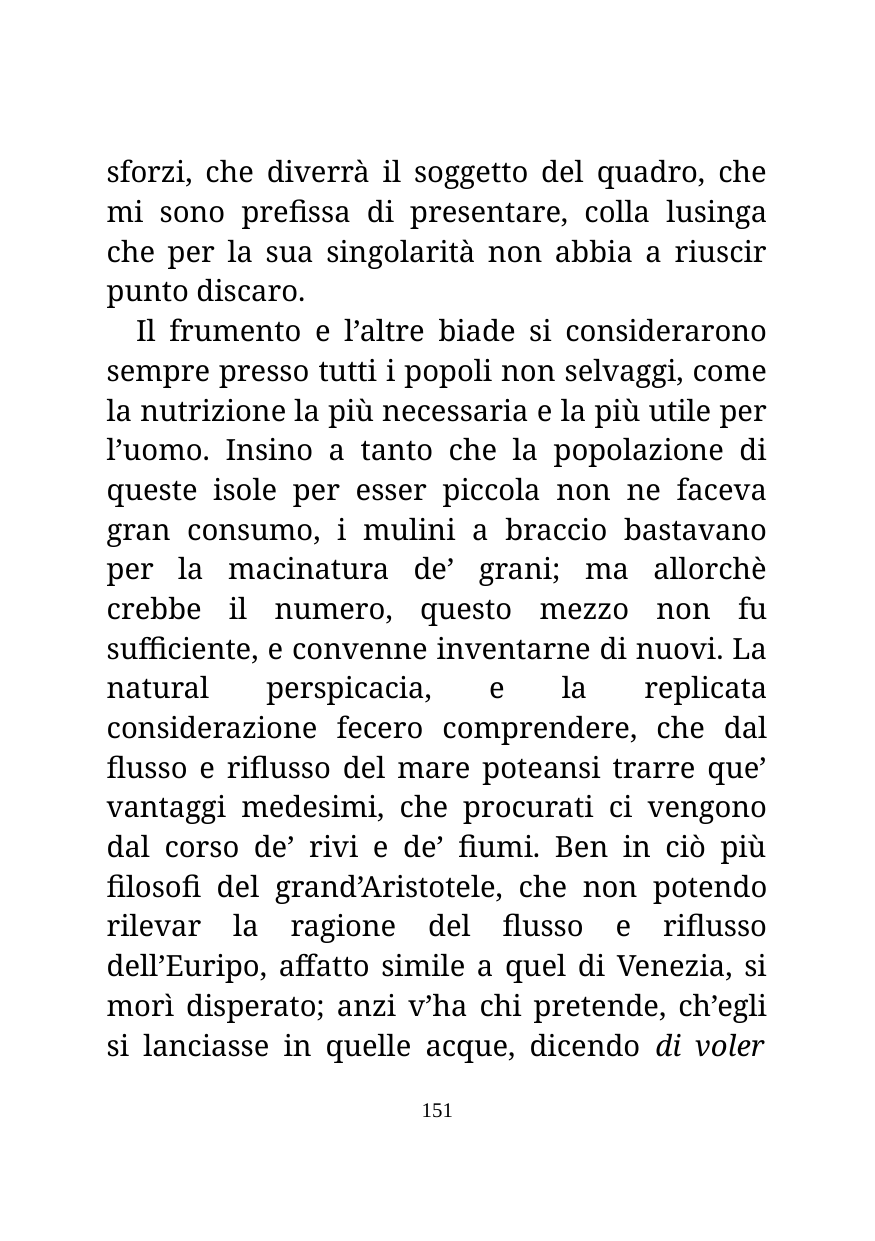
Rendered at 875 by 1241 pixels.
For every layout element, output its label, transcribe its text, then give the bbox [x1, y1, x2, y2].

text Il frumento e l’altre biade si considerarono sempre presso tutti i popoli non selvaggi, come la nutrizione la più necessaria e la più utile per l’uomo. Insino a tanto che la popolazione di queste isole per esser piccola non ne faceva gran consumo, i mulini a braccio bastavano per la macinatura de’ grani; ma allorchè crebbe il numero, questo mezzo non fu sufficiente, e convenne inventarne di nuovi. La natural perspicacia, e la replicata considerazione fecero comprendere, che dal flusso e riflusso del mare poteansi trarre que’ vantaggi medesimi, che procurati ci vengono dal corso de’ rivi e de’ fiumi. Ben in ciò più filosofi del grand’Aristotele, che non potendo rilevar la ragione del flusso e riflusso dell’Euripo, affatto simile a quel di Venezia, si morì disperato; anzi v’ha chi pretende, ch’egli si lanciasse in quelle acque, dicendo di voler [106, 310, 768, 1064]
text sforzi, che diverrà il soggetto del quadro, che mi sono prefissa di presentare, colla lusinga che per la sua singolarità non abbia a riuscir punto discaro. [106, 152, 768, 310]
